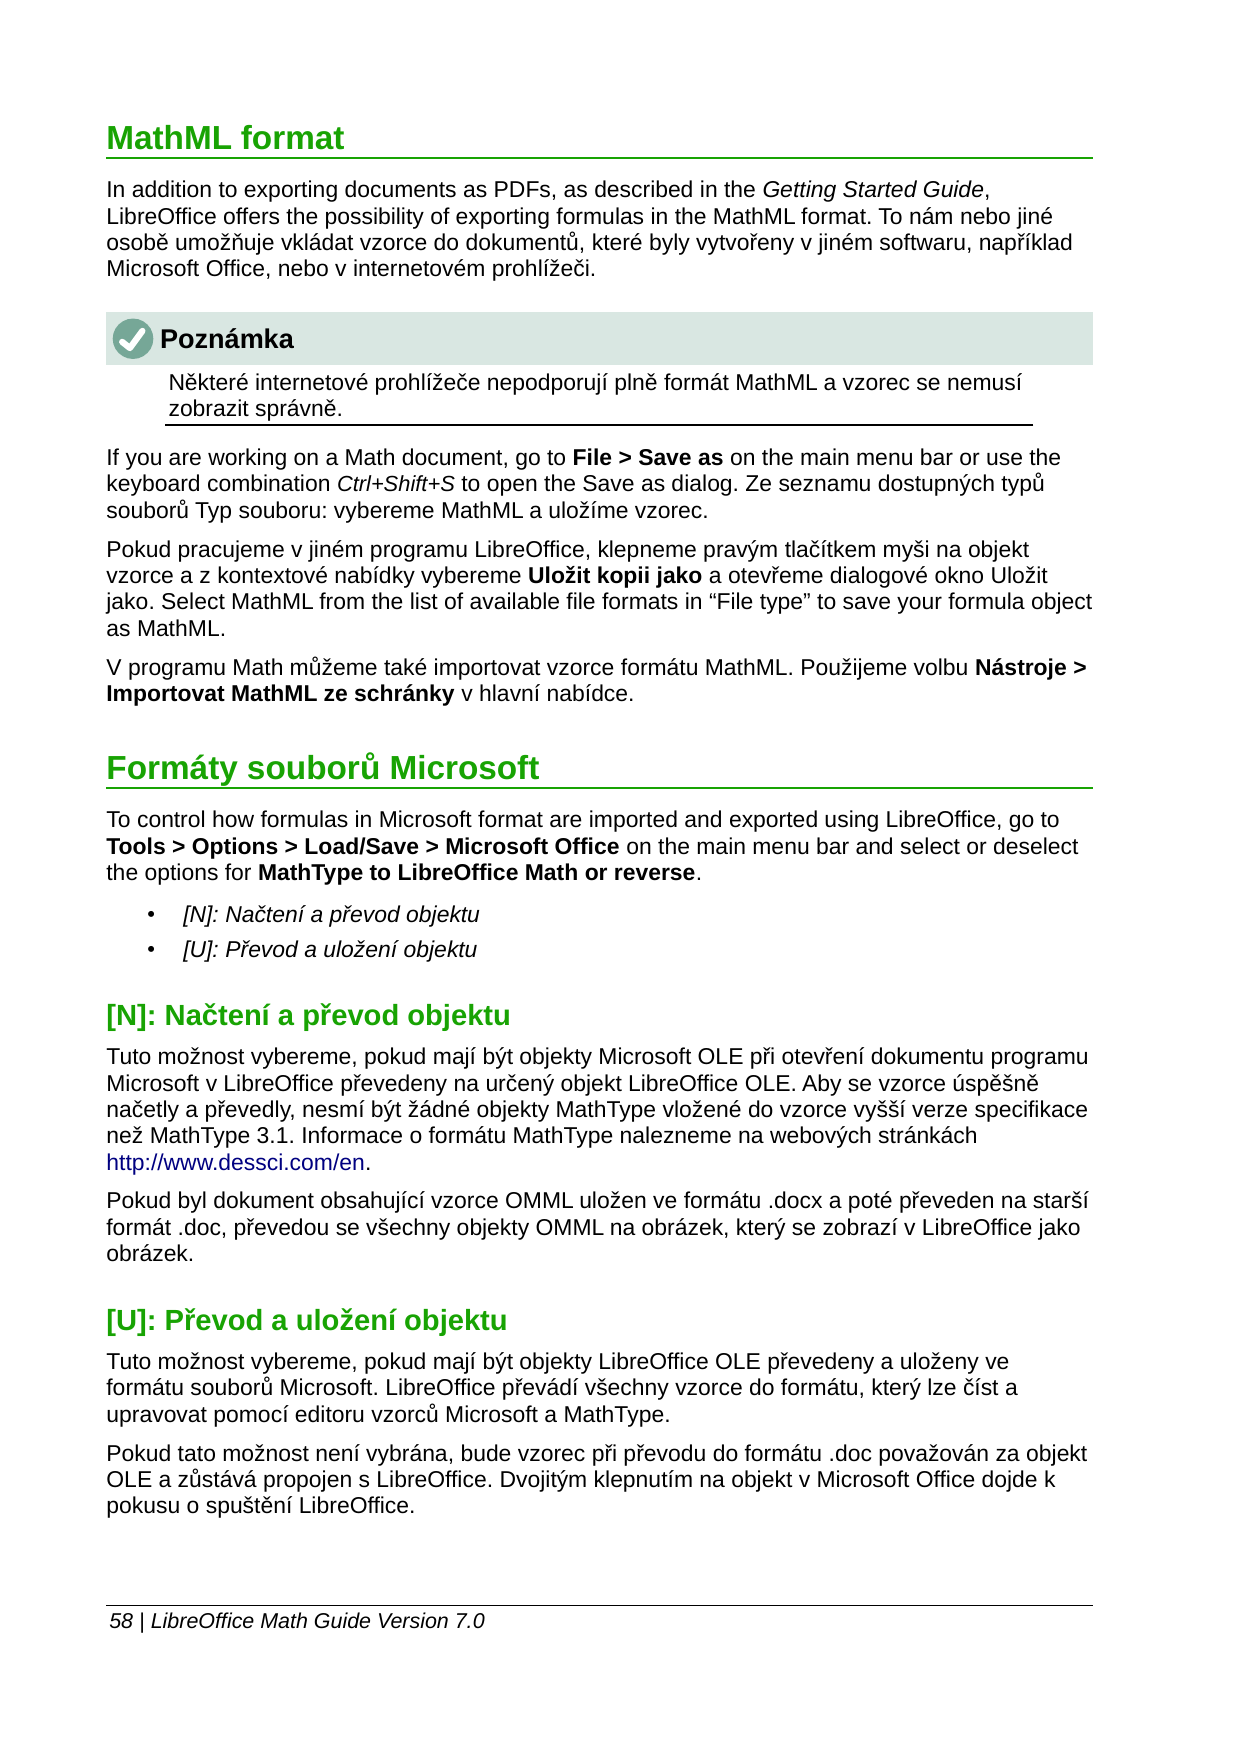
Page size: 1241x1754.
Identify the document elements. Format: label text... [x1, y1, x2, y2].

subtitle [N]: Načtení a převod objektu [106, 998, 1093, 1031]
list [N]: Načtení a převod objektu [144, 898, 1093, 927]
text In addition to exporting documents as PDFs, as described in the Getting Started Guide, LibreOffice offers the possibility of exporting formulas in the MathML format. To nám nebo jiné osobě umožňuje vkládat vzorce do dokumentů, které byly vytvořeny v jiném softwaru, například Microsoft Office, nebo v internetovém prohlížeči. [106, 176, 1093, 282]
subtitle [U]: Převod a uložení objektu [106, 1303, 1093, 1336]
subtitle MathML format [106, 118, 1093, 157]
text Pokud pracujeme v jiném programu LibreOffice, klepneme pravým tlačítkem myši na objekt vzorce a z kontextové nabídky vybereme Uložit kopii jako a otevřeme dialogové okno Uložit jako. Select MathML from the list of available file formats in “File type” to save your formula object as MathML. [106, 536, 1093, 641]
text If you are working on a Math document, go to File > Save as on the main menu bar or use the keyboard combination Ctrl+Shift+S to open the Save as dialog. Ze seznamu dostupných typů souborů Typ souboru: vybereme MathML a uložíme vzorec. [106, 444, 1093, 523]
list [U]: Převod a uložení objektu [144, 933, 1093, 965]
text V programu Math můžeme také importovat vzorce formátu MathML. Použijeme volbu Nástroje > Importovat MathML ze schránky v hlavní nabídce. [106, 653, 1093, 706]
text Pokud tato možnost není vybrána, bude vzorec při převodu do formátu .doc považován za objekt OLE a zůstává propojen s LibreOffice. Dvojitým klepnutím na objekt v Microsoft Office dojde k pokusu o spuštění LibreOffice. [106, 1439, 1093, 1518]
subtitle Poznámka [106, 312, 1093, 365]
text Tuto možnost vybereme, pokud mají být objekty Microsoft OLE při otevření dokumentu programu Microsoft v LibreOffice převedeny na určený objekt LibreOffice OLE. Aby se vzorce úspěšně načetly a převedly, nesmí být žádné objekty MathType vložené do vzorce vyšší verze specifikace než MathType 3.1. Informace o formátu MathType nalezneme na webových stránkách http://www.dessci.com/en. [106, 1043, 1093, 1175]
subtitle Formáty souborů Microsoft [106, 748, 1093, 787]
text Tuto možnost vybereme, pokud mají být objekty LibreOffice OLE převedeny a uloženy ve formátu souborů Microsoft. LibreOffice převádí všechny vzorce do formátu, který lze číst a upravovat pomocí editoru vzorců Microsoft a MathType. [106, 1348, 1093, 1427]
text To control how formulas in Microsoft format are imported and exported using LibreOffice, go to Tools > Options > Load/Save > Microsoft Office on the main menu bar and select or deselect the options for MathType to LibreOffice Math or reverse. [106, 806, 1093, 885]
text Některé internetové prohlížeče nepodporují plně formát MathML a vzorec se nemusí zobrazit správně. [165, 365, 1033, 424]
text Pokud byl dokument obsahující vzorce OMML uložen ve formátu .docx a poté převeden na starší formát .doc, převedou se všechny objekty OMML na obrázek, který se zobrazí v LibreOffice jako obrázek. [106, 1187, 1093, 1266]
